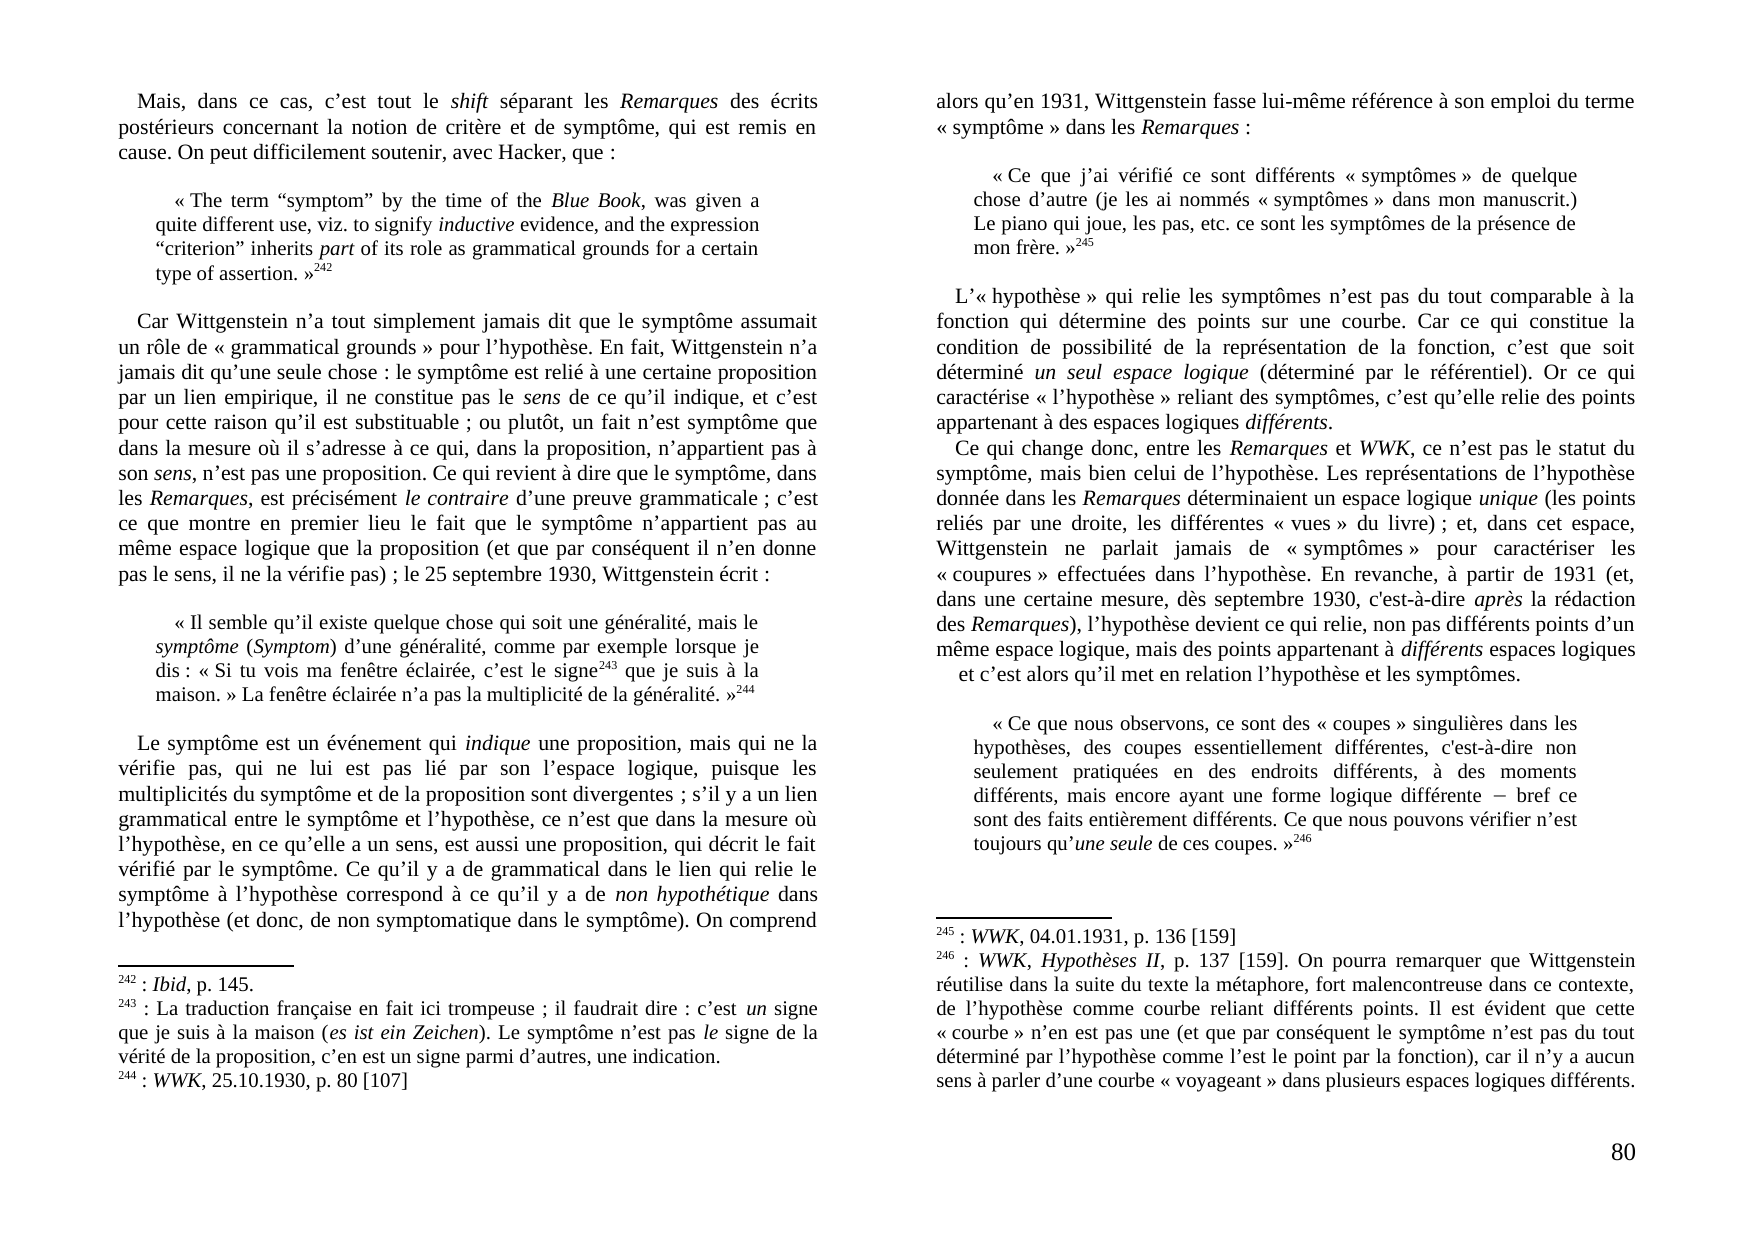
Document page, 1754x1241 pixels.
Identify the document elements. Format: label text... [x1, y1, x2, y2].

text : Ibid, p. 145. [118, 972, 818, 996]
text « The term “symptom” by the time of the Blue Book, was given a quite different use, viz. to signify inductive evidence, and the expression “criterion” inherits part of its role as grammatical grounds for a certain type of assertion. » [155, 188, 759, 284]
text : WWK, 25.10.1930, p. 80 [107] [118, 1068, 818, 1092]
text Car Wittgenstein n’a tout simplement jamais dit que le symptôme assumait un rôle de « grammatical grounds » pour l’hypothèse. En fait, Wittgenstein n’a jamais dit qu’une seule chose : le symptôme est relié à une certaine proposition par un lien empirique, il ne constitue pas le sens de ce qu’il indique, et c’est pour cette raison qu’il est substituable ; ou plutôt, un fait n’est symptôme que dans la mesure où il s’adresse à ce qui, dans la proposition, n’appartient pas à son sens, n’est pas une proposition. Ce qui revient à dire que le symptôme, dans les Remarques, est précisément le contraire d’une preuve grammaticale ; c’est ce que montre en premier lieu le fait que le symptôme n’appartient pas au même espace logique que la proposition (et que par conséquent il n’en donne pas le sens, il ne la vérifie pas) ; le 25 septembre 1930, Wittgenstein écrit : [118, 308, 818, 586]
text « Ce que nous observons, ce sont des « coupes » singulières dans les hypothèses, des coupes essentiellement différentes, c'est-à-dire non seulement pratiquées en des endroits différents, à des moments différents, mais encore ayant une forme logique différente  bref ce sont des faits entièrement différents. Ce que nous pouvons vérifier n’est toujours qu’une seule de ces coupes. » [973, 711, 1577, 855]
text L’« hypothèse » qui relie les symptômes n’est pas du tout comparable à la fonction qui détermine des points sur une courbe. Car ce qui constitue la condition de possibilité de la représentation de la fonction, c’est que soit déterminé un seul espace logique (déterminé par le référentiel). Or ce qui caractérise « l’hypothèse » reliant des symptômes, c’est qu’elle relie des points appartenant à des espaces logiques différents. [936, 283, 1636, 434]
text « Il semble qu’il existe quelque chose qui soit une généralité, mais le symptôme (Symptom) d’une généralité, comme par exemple lorsque je dis : « Si tu vois ma fenêtre éclairée, c’est le signe que je suis à la maison. » La fenêtre éclairée n’a pas la multiplicité de la généralité. » [155, 610, 759, 706]
text : La traduction française en fait ici trompeuse ; il faudrait dire : c’est un signe que je suis à la maison (es ist ein Zeichen). Le symptôme n’est pas le signe de la vérité de la proposition, c’en est un signe parmi d’autres, une indication. [118, 996, 818, 1068]
text Ce qui change donc, entre les Remarques et WWK, ce n’est pas le statut du symptôme, mais bien celui de l’hypothèse. Les représentations de l’hypothèse donnée dans les Remarques déterminaient un espace logique unique (les points reliés par une droite, les différentes « vues » du livre) ; et, dans cet espace, Wittgenstein ne parlait jamais de « symptômes » pour caractériser les « coupures » effectuées dans l’hypothèse. En revanche, à partir de 1931 (et, dans une certaine mesure, dès septembre 1930, c'est-à-dire après la rédaction des Remarques), l’hypothèse devient ce qui relie, non pas différents points d’un même espace logique, mais des points appartenant à différents espaces logiques  et c’est alors qu’il met en relation l’hypothèse et les symptômes. [936, 434, 1636, 687]
text Mais, dans ce cas, c’est tout le shift séparant les Remarques des écrits postérieurs concernant la notion de critère et de symptôme, qui est remis en cause. On peut difficilement soutenir, avec Hacker, que : [118, 88, 818, 164]
text Le symptôme est un événement qui indique une proposition, mais qui ne la vérifie pas, qui ne lui est pas lié par son l’espace logique, puisque les multiplicités du symptôme et de la proposition sont divergentes ; s’il y a un lien grammatical entre le symptôme et l’hypothèse, ce n’est que dans la mesure où l’hypothèse, en ce qu’elle a un sens, est aussi une proposition, qui décrit le fait vérifié par le symptôme. Ce qu’il y a de grammatical dans le lien qui relie le symptôme à l’hypothèse correspond à ce qu’il y a de non hypothétique dans l’hypothèse (et donc, de non symptomatique dans le symptôme). On comprend [118, 730, 818, 932]
text : WWK, Hypothèses II, p. 137 [159]. On pourra remarquer que Wittgenstein réutilise dans la suite du texte la métaphore, fort malencontreuse dans ce contexte, de l’hypothèse comme courbe reliant différents points. Il est évident que cette « courbe » n’en est pas une (et que par conséquent le symptôme n’est pas du tout déterminé par l’hypothèse comme l’est le point par la fonction), car il n’y a aucun sens à parler d’une courbe « voyageant » dans plusieurs espaces logiques différents. [936, 948, 1636, 1092]
text « Ce que j’ai vérifié ce sont différents « symptômes » de quelque chose d’autre (je les ai nommés « symptômes » dans mon manuscrit.) Le piano qui joue, les pas, etc. ce sont les symptômes de la présence de mon frère. » [973, 163, 1577, 259]
text alors qu’en 1931, Wittgenstein fasse lui-même référence à son emploi du terme « symptôme » dans les Remarques : [936, 88, 1636, 139]
text : WWK, 04.01.1931, p. 136 [159] [936, 924, 1636, 948]
